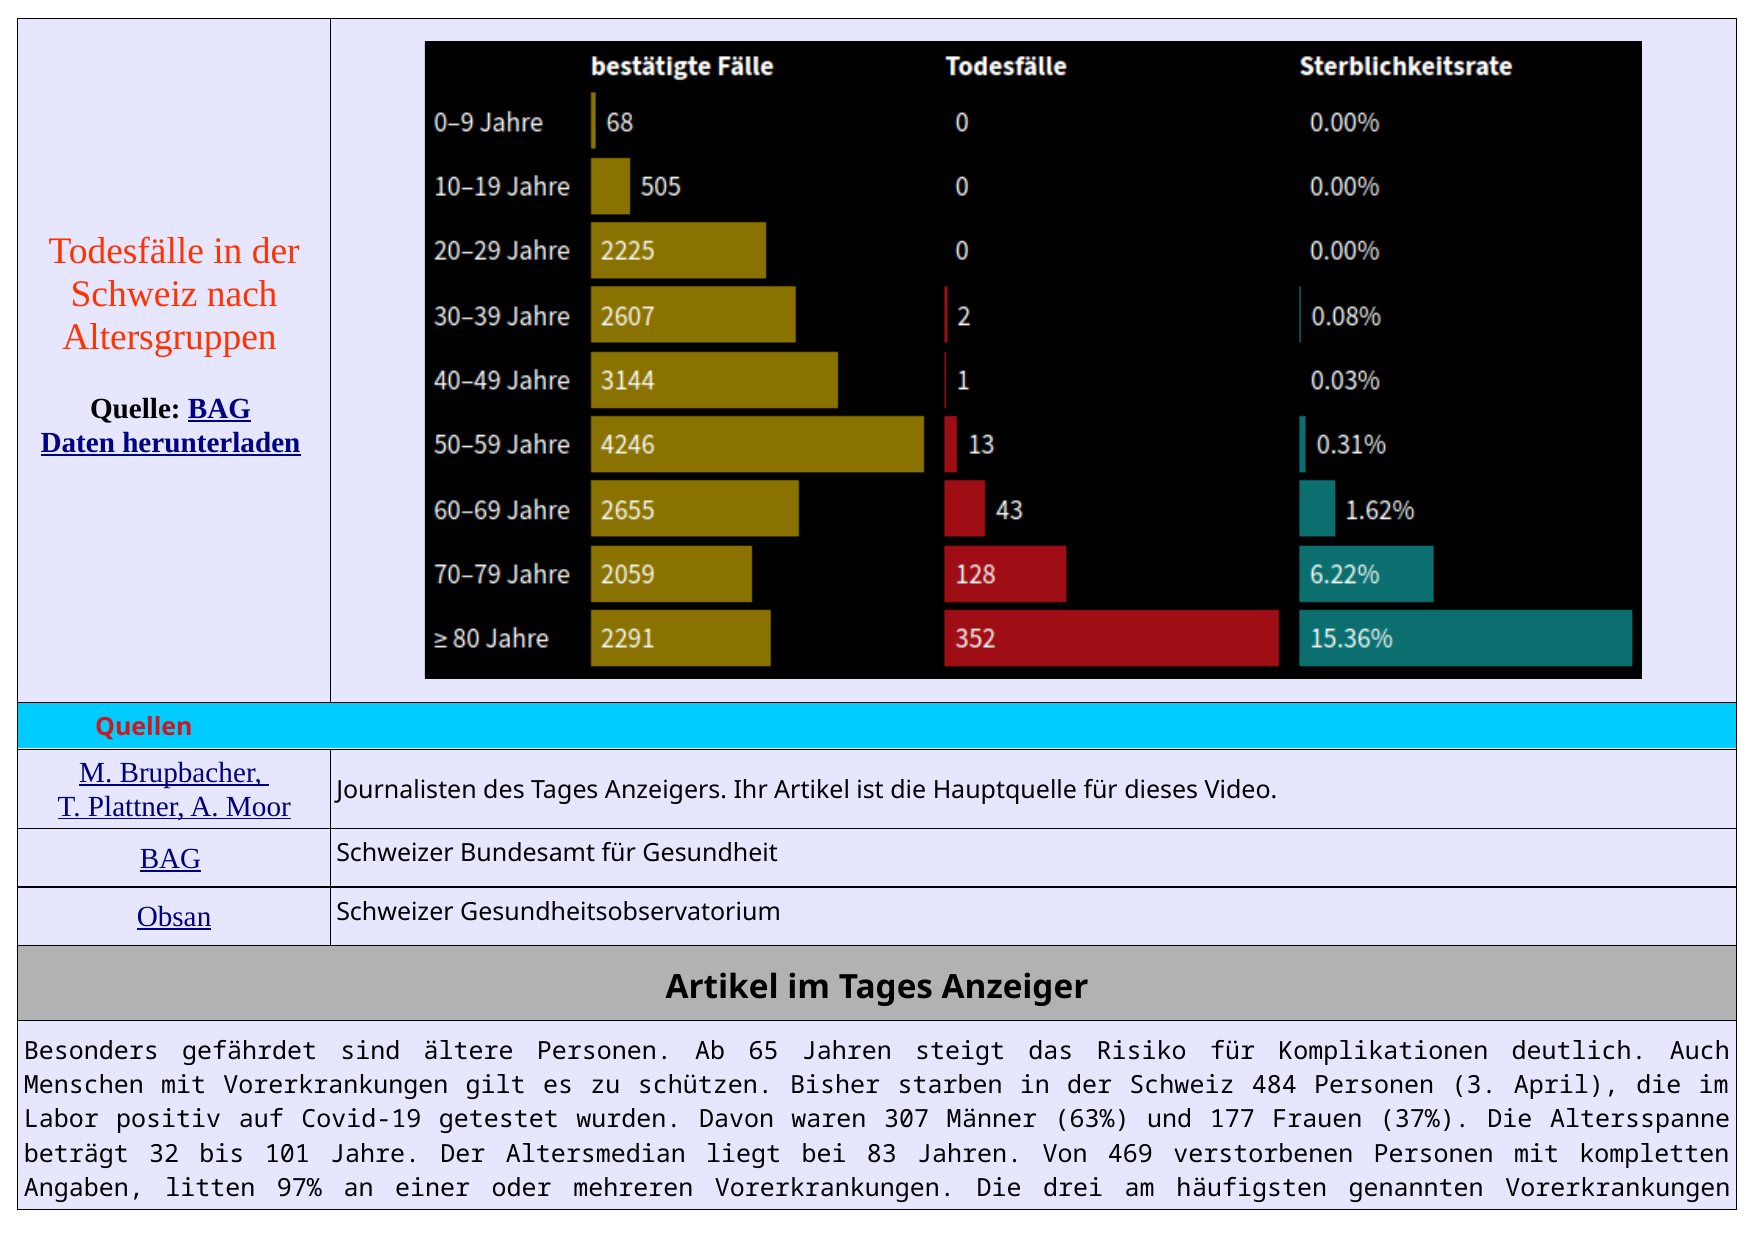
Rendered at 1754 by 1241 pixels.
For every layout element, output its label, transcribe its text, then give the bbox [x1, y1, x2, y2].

table_cell M. Brupbacher, T. Plattner, A. Moor [18, 750, 330, 828]
table_cell Schweizer Bundesamt für Gesundheit [331, 829, 1736, 886]
table_cell BAG [18, 829, 330, 886]
table_cell Todesfälle in der Schweiz nach Altersgruppen Quelle: BAG Daten herunterladen [18, 19, 330, 702]
table_cell Schweizer Gesundheitsobservatorium [331, 888, 1736, 945]
table_cell Besonders gefährdet sind ältere Personen. Ab 65 Jahren steigt das Risiko für Komplikationen deutlich. Auch Menschen mit Vorerkrankungen gilt es zu schützen. Bisher starben in der Schweiz 484 Personen (3. April), die im Labor positiv auf Covid-19 getestet wurden. Davon waren 307 Männer (63%) und 177 Frauen (37%). Die Altersspanne beträgt 32 bis 101 Jahre. Der Altersmedian liegt bei 83 Jahren. Von 469 verstorbenen Personen mit kompletten Angaben, litten 97% an einer oder mehreren Vorerkrankungen. Die drei am häufigsten genannten Vorerkrankungen [18, 1021, 1736, 1209]
table_cell Quellen [18, 703, 1736, 748]
table_cell Obsan [18, 888, 330, 945]
table_cell [331, 19, 1736, 702]
table_cell Artikel im Tages Anzeiger [18, 946, 1736, 1020]
table_cell Journalisten des Tages Anzeigers. Ihr Artikel ist die Hauptquelle für dieses Video. [331, 750, 1736, 828]
picture [424, 41, 1642, 679]
